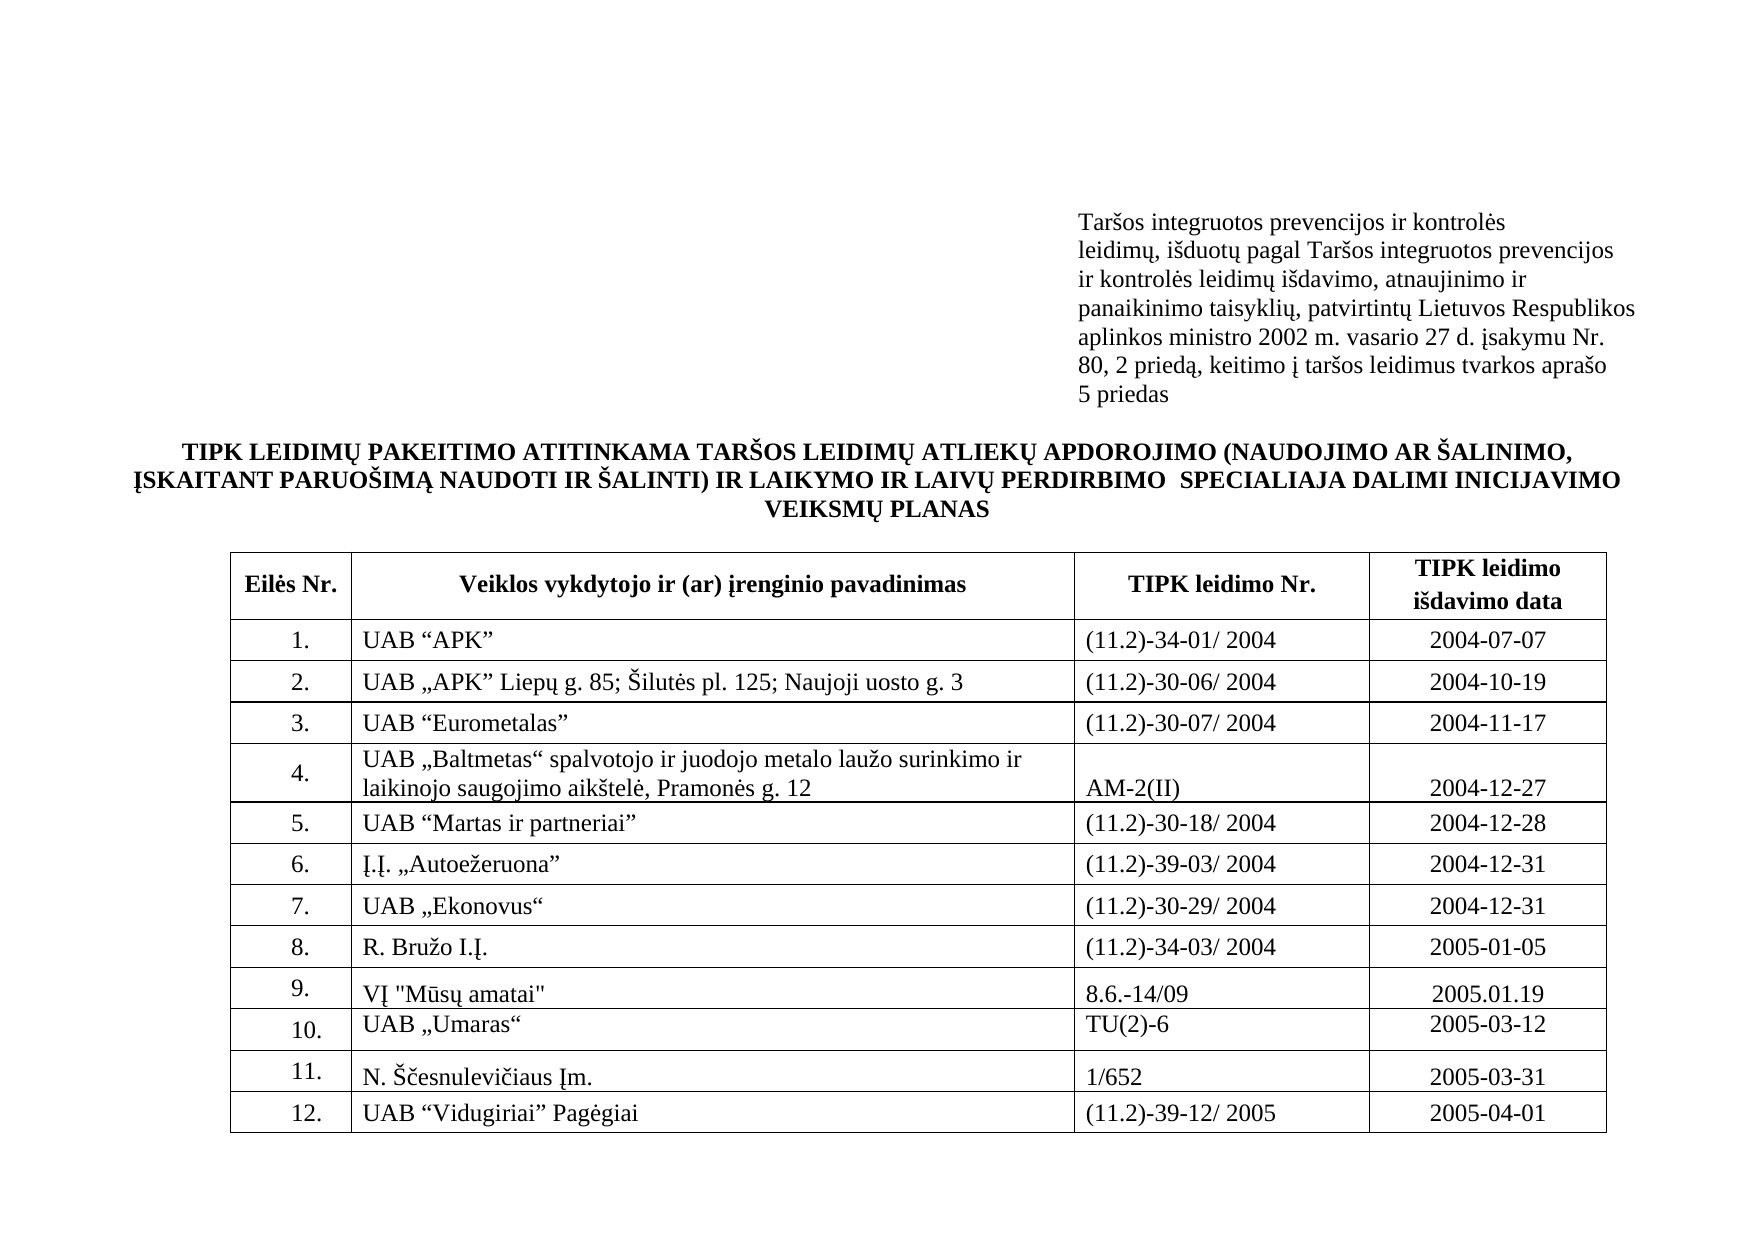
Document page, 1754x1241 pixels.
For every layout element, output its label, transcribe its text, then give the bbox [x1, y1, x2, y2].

table_cell R. Bružo I.Į. [352, 926, 1074, 967]
table_cell 4. [231, 744, 351, 801]
table_cell UAB „Baltmetas“ spalvotojo ir juodojo metalo laužo surinkimo ir laikinojo saugojimo aikštelė, Pramonės g. 12 [352, 744, 1074, 801]
table_cell (11.2)-34-01/ 2004 [1075, 620, 1369, 660]
table_cell (11.2)-30-07/ 2004 [1075, 703, 1369, 743]
table_cell (11.2)-30-18/ 2004 [1075, 803, 1369, 843]
text 5 priedas [118, 379, 1636, 408]
text ir kontrolės leidimų išdavimo, atnaujinimo ir [118, 264, 1636, 293]
table_cell 2005-01-05 [1370, 926, 1606, 967]
table_cell 6. [231, 844, 351, 884]
table_cell UAB “APK” [352, 620, 1074, 660]
table_cell 12. [231, 1092, 351, 1132]
table_cell 10. [231, 1009, 351, 1049]
table_cell 2004-07-07 [1370, 620, 1606, 660]
table_header TIPK leidimo Nr. [1075, 553, 1369, 619]
table_cell UAB „Umaras“ [352, 1009, 1074, 1049]
table_cell 2004-12-28 [1370, 803, 1606, 843]
table_header Eilės Nr. [231, 553, 351, 619]
table_cell (11.2)-34-03/ 2004 [1075, 926, 1369, 967]
text aplinkos ministro 2002 m. vasario 27 d. įsakymu Nr. [118, 322, 1636, 350]
table_cell UAB “Eurometalas” [352, 703, 1074, 743]
table_cell UAB “Vidugiriai” Pagėgiai [352, 1092, 1074, 1132]
table_cell Į.Į. „Autoežeruona” [352, 844, 1074, 884]
table_cell 2004-12-31 [1370, 885, 1606, 925]
table_cell (11.2)-30-29/ 2004 [1075, 885, 1369, 925]
table_cell UAB “Martas ir partneriai” [352, 803, 1074, 843]
table_cell 5. [231, 803, 351, 843]
table_cell 2004-11-17 [1370, 703, 1606, 743]
table_cell 9. [231, 968, 351, 1008]
table_cell 11. [231, 1051, 351, 1091]
table_cell 2005.01.19 [1370, 968, 1606, 1008]
table_cell VĮ "Mūsų amatai" [352, 968, 1074, 1008]
table_cell 8.6.-14/09 [1075, 968, 1369, 1008]
table_cell (11.2)-30-06/ 2004 [1075, 661, 1369, 701]
table_cell (11.2)-39-12/ 2005 [1075, 1092, 1369, 1132]
table_cell 7. [231, 885, 351, 925]
text Taršos integruotos prevencijos ir kontrolės [118, 207, 1636, 235]
table_cell 2004-12-27 [1370, 744, 1606, 801]
table_cell 3. [231, 703, 351, 743]
table_cell 2. [231, 661, 351, 701]
table_cell TU(2)-6 [1075, 1009, 1369, 1049]
table_cell 2005-04-01 [1370, 1092, 1606, 1132]
text panaikinimo taisyklių, patvirtintų Lietuvos Respublikos [118, 293, 1636, 322]
table_cell UAB „Ekonovus“ [352, 885, 1074, 925]
text leidimų, išduotų pagal Taršos integruotos prevencijos [118, 235, 1636, 264]
table_header TIPK leidimo išdavimo data [1370, 553, 1606, 619]
text TIPK LEIDIMŲ PAKEITIMO ATITINKAMA TARŠOS LEIDIMŲ ATLIEKŲ APDOROJIMO (NAUDOJIMO AR ŠALINIMO, ĮSKAITANT PARUOŠIMĄ NAUDOTI IR ŠALINTI) IR LAIKYMO IR LAIVŲ PERDIRBIMO SPECIALIAJA DALIMI INICIJAVIMO VEIKSMŲ PLANAS [118, 437, 1636, 523]
table_cell N. Ščesnulevičiaus Įm. [352, 1051, 1074, 1091]
table_cell 2005-03-12 [1370, 1009, 1606, 1049]
table_cell 2005-03-31 [1370, 1051, 1606, 1091]
table_cell 2004-12-31 [1370, 844, 1606, 884]
text 80, 2 priedą, keitimo į taršos leidimus tvarkos aprašo [118, 350, 1636, 379]
table_cell 1. [231, 620, 351, 660]
table_cell UAB „APK” Liepų g. 85; Šilutės pl. 125; Naujoji uosto g. 3 [352, 661, 1074, 701]
table_cell 8. [231, 926, 351, 967]
table_cell AM-2(II) [1075, 744, 1369, 801]
table_cell (11.2)-39-03/ 2004 [1075, 844, 1369, 884]
table_header Veiklos vykdytojo ir (ar) įrenginio pavadinimas [352, 553, 1074, 619]
table_cell 1/652 [1075, 1051, 1369, 1091]
table_cell 2004-10-19 [1370, 661, 1606, 701]
